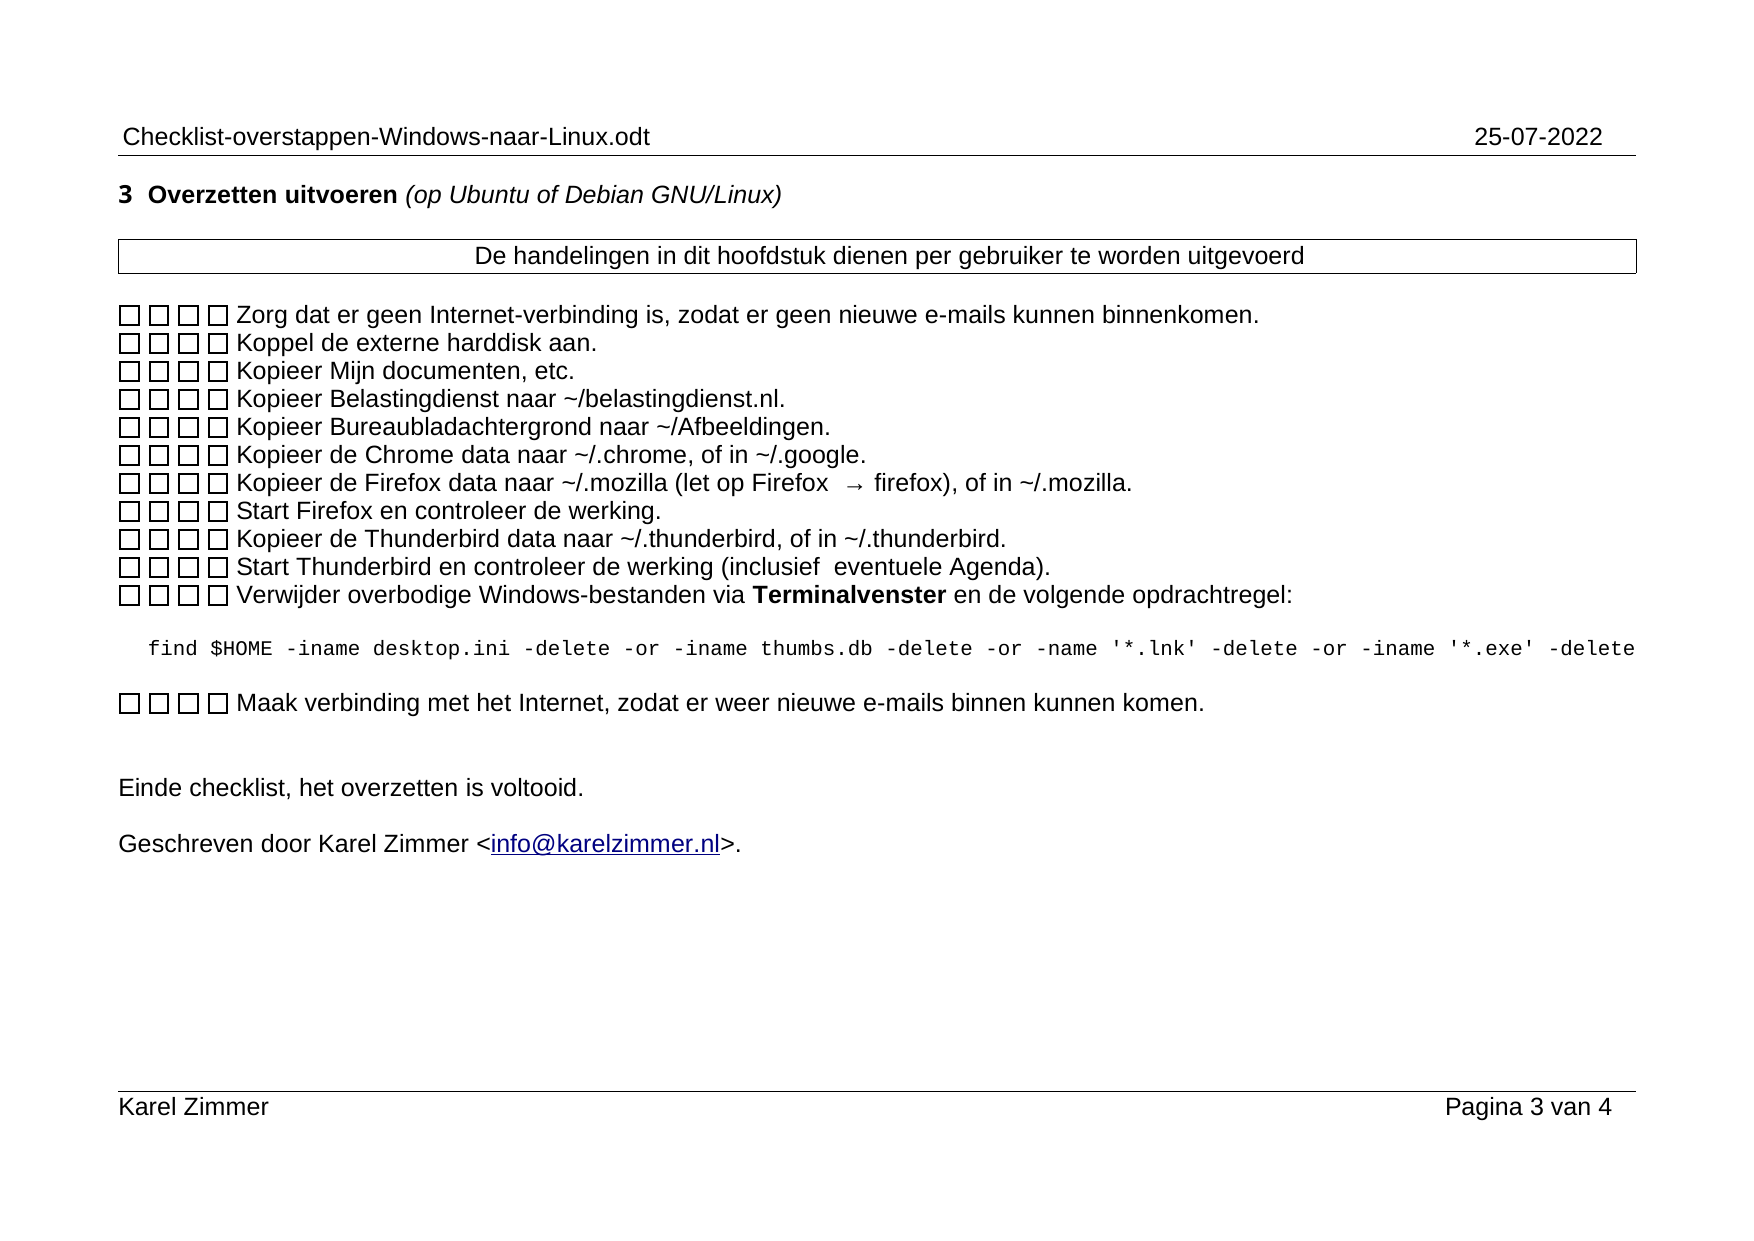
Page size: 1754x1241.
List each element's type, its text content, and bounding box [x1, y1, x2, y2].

list Einde checklist, het overzetten is voltooid. [118, 745, 1636, 801]
text Kopieer de Firefox data naar ~/.mozilla (let op Firefox → firefox), of in ~/.mozilla. [118, 469, 1636, 497]
text Kopieer de Thunderbird data naar ~/.thunderbird, of in ~/.thunderbird. [118, 525, 1636, 553]
text Kopieer Belastingdienst naar ~/belastingdienst.nl. [118, 385, 1636, 413]
text Maak verbinding met het Internet, zodat er weer nieuwe e-mails binnen kunnen komen. [118, 689, 1636, 717]
text Kopieer Bureaubladachtergrond naar ~/Afbeeldingen. [118, 413, 1636, 441]
text Verwijder overbodige Windows-bestanden via Terminalvenster en de volgende opdrachtregel: [118, 581, 1636, 637]
list Geschreven door Karel Zimmer <info@karelzimmer.nl>. [118, 829, 1636, 857]
text Start Firefox en controleer de werking. [118, 497, 1636, 525]
list De handelingen in dit hoofdstuk dienen per gebruiker te worden uitgevoerd [119, 240, 1636, 273]
list find $HOME -iname desktop.ini -delete -or -iname thumbs.db -delete -or -name '*.lnk' -delete -or -iname '*.exe' -delete [118, 637, 1636, 689]
list Overzetten uitvoeren (op Ubuntu of Debian GNU/Linux) [118, 177, 1636, 239]
text Koppel de externe harddisk aan. [118, 329, 1636, 357]
text Start Thunderbird en controleer de werking (inclusief eventuele Agenda). [118, 553, 1636, 581]
text Zorg dat er geen Internet-verbinding is, zodat er geen nieuwe e-mails kunnen binnenkomen. [118, 301, 1636, 329]
text Kopieer de Chrome data naar ~/.chrome, of in ~/.google. [118, 441, 1636, 469]
text Kopieer Mijn documenten, etc. [118, 357, 1636, 385]
